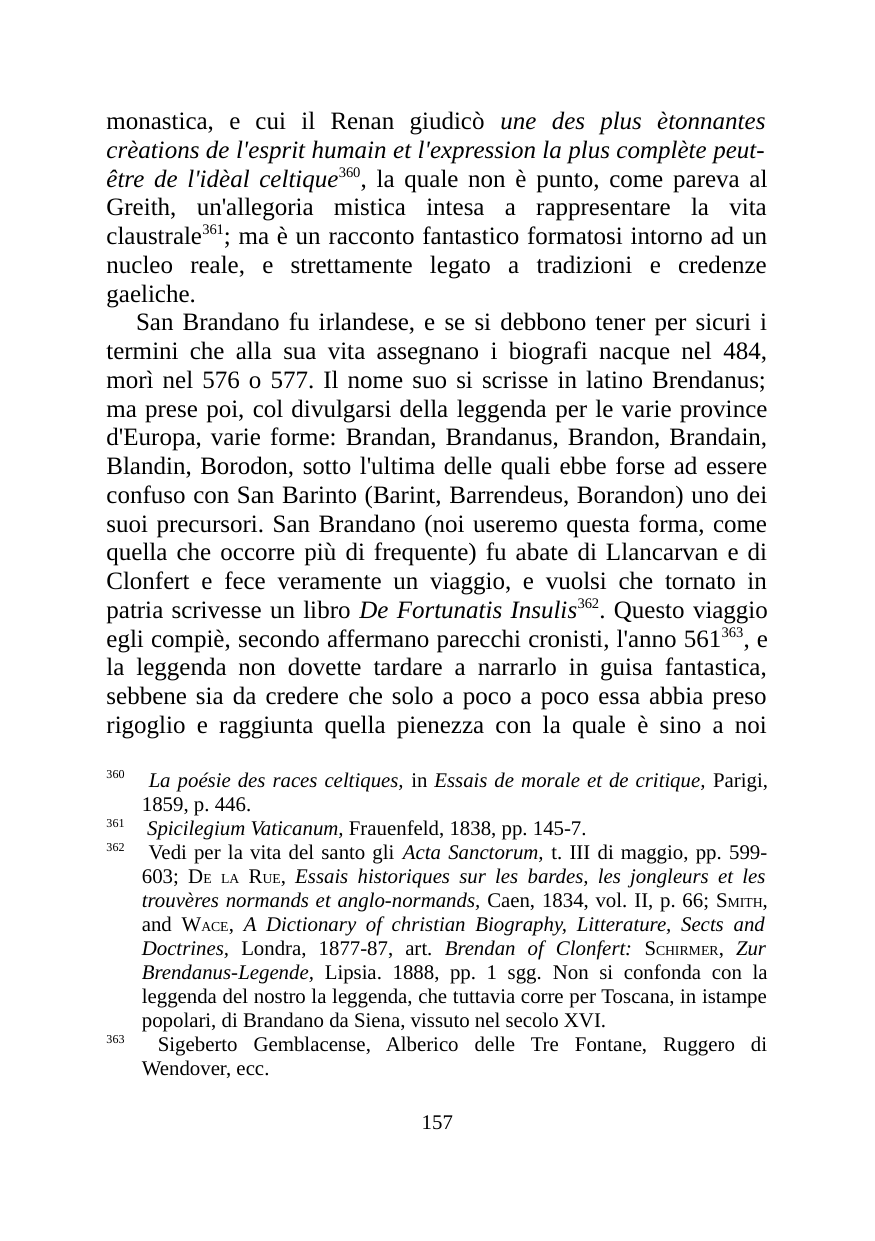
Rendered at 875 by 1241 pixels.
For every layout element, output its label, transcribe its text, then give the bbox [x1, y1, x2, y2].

text San Brandano fu irlandese, e se si debbono tener per sicuri i termini che alla sua vita assegnano i biografi nacque nel 484, morì nel 576 o 577. Il nome suo si scrisse in latino Brendanus; ma prese poi, col divulgarsi della leggenda per le varie province d'Europa, varie forme: Brandan, Brandanus, Brandon, Brandain, Blandin, Borodon, sotto l'ultima delle quali ebbe forse ad essere confuso con San Barinto (Barint, Barrendeus, Borandon) uno dei suoi precursori. San Brandano (noi useremo questa forma, come quella che occorre più di frequente) fu abate di Llancarvan e di Clonfert e fece veramente un viaggio, e vuolsi che tornato in patria scrivesse un libro De Fortunatis Insulis. Questo viaggio egli compiè, secondo affermano parecchi cronisti, l'anno 561, e la leggenda non dovette tardare a narrarlo in guisa fantastica, sebbene sia da credere che solo a poco a poco essa abbia preso rigoglio e raggiunta quella pienezza con la quale è sino a noi [106, 307, 768, 739]
text Spicilegium Vaticanum, Frauenfeld, 1838, pp. 145-7. [106, 816, 768, 840]
text Sigeberto Gemblacense, Alberico delle Tre Fontane, Ruggero di Wendover, ecc. [106, 1032, 768, 1080]
text monastica, e cui il Renan giudicò une des plus ètonnantes crèations de l'esprit humain et l'expression la plus complète peut-être de l'idèal celtique, la quale non è punto, come pareva al Greith, un'allegoria mistica intesa a rappresentare la vita claustrale; ma è un racconto fantastico formatosi intorno ad un nucleo reale, e strettamente legato a tradizioni e credenze gaeliche. [106, 106, 768, 307]
text Vedi per la vita del santo gli Acta Sanctorum, t. III di maggio, pp. 599-603; De la Rue, Essais historiques sur les bardes, les jongleurs et les trouvères normands et anglo-normands, Caen, 1834, vol. II, p. 66; Smith, and Wace, A Dictionary of christian Biography, Litterature, Sects and Doctrines, Londra, 1877-87, art. Brendan of Clonfert: Schirmer, Zur Brendanus-Legende, Lipsia. 1888, pp. 1 sgg. Non si confonda con la leggenda del nostro la leggenda, che tuttavia corre per Toscana, in istampe popolari, di Brandano da Siena, vissuto nel secolo XVI. [106, 840, 768, 1032]
text La poésie des races celtiques, in Essais de morale et de critique, Parigi, 1859, p. 446. [106, 768, 768, 816]
